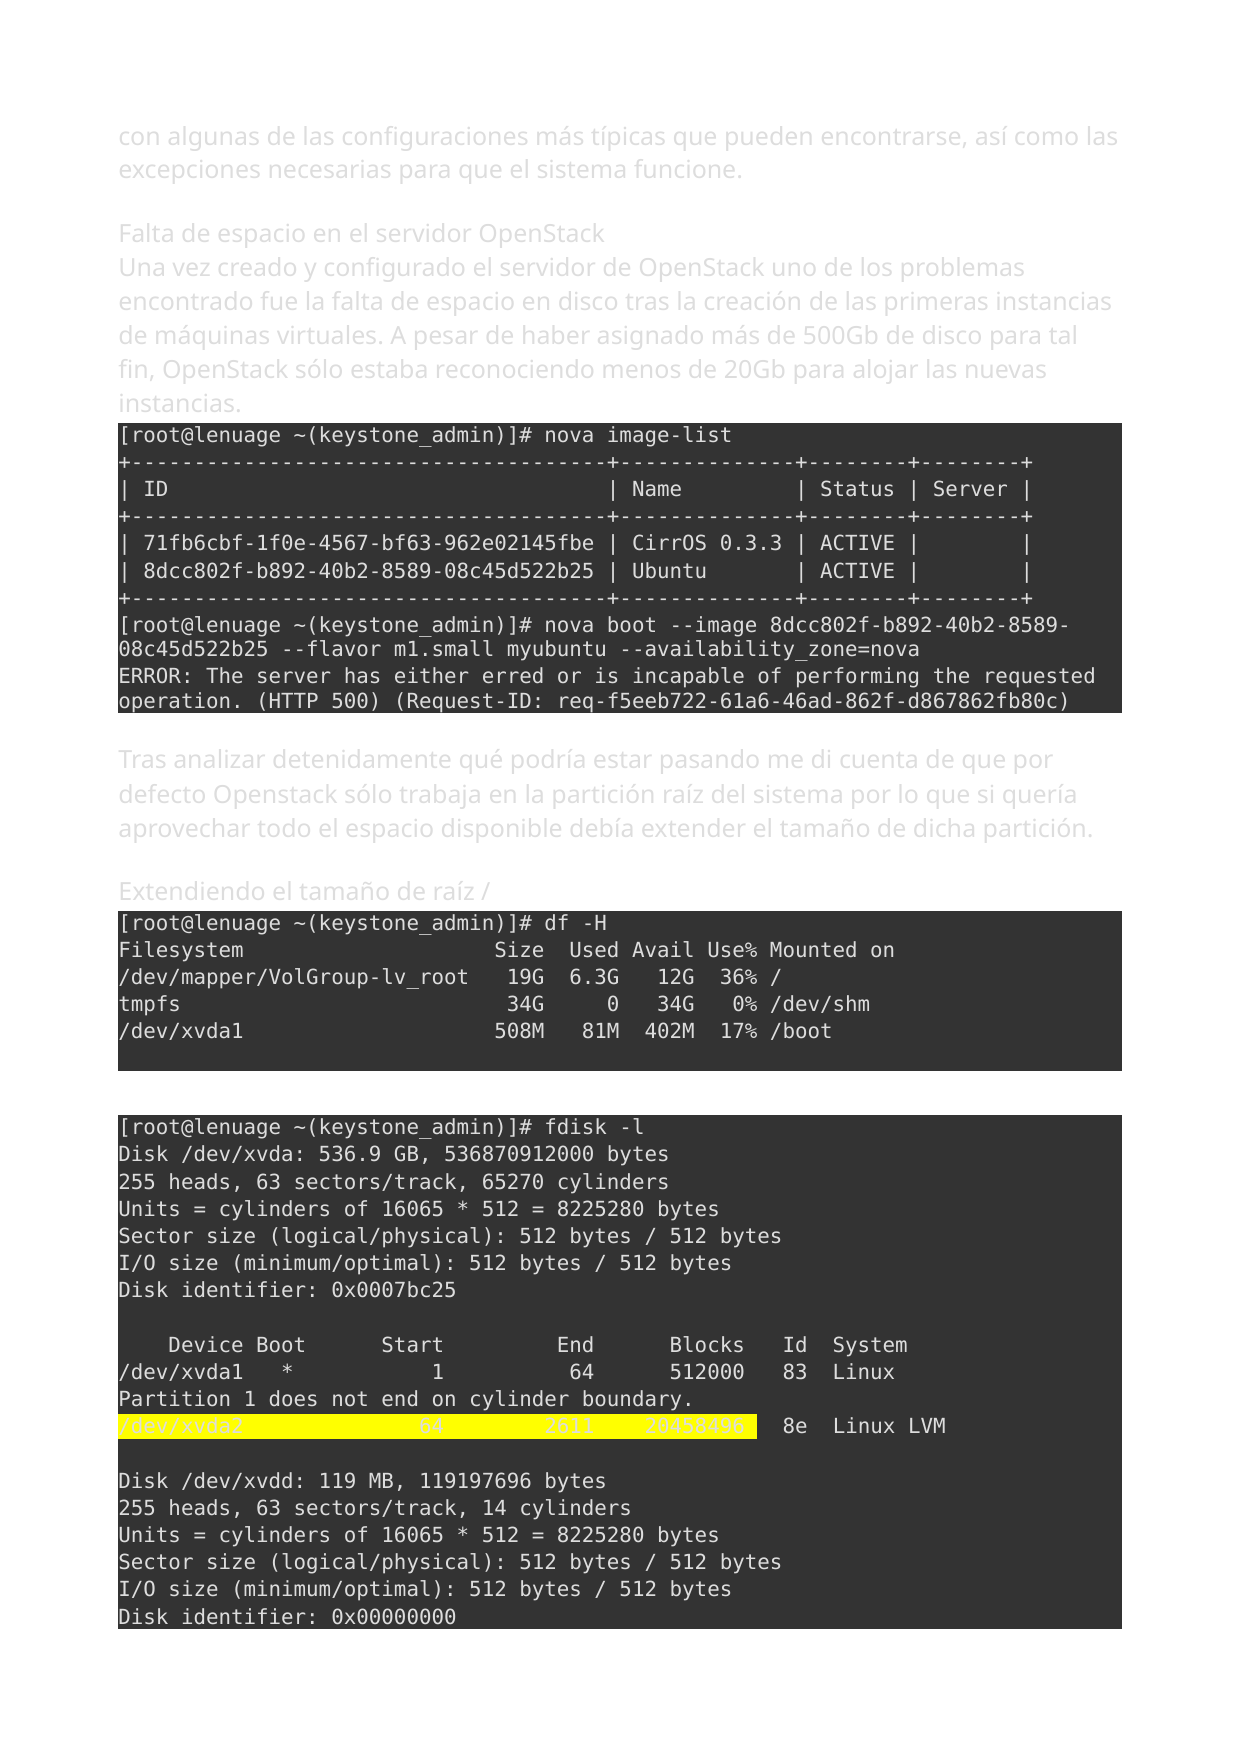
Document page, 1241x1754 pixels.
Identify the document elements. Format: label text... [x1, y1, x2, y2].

text Disk identifier: 0x0007bc25 [118, 1278, 1122, 1303]
text Sector size (logical/physical): 512 bytes / 512 bytes [118, 1550, 1122, 1574]
text I/O size (minimum/optimal): 512 bytes / 512 bytes [118, 1251, 1122, 1276]
text con algunas de las configuraciones más típicas que pueden encontrarse, así como las excepciones necesarias para que el sistema funcione. [118, 118, 1122, 186]
text /dev/xvda1 * 1 64 512000 83 Linux [118, 1360, 1122, 1384]
text Units = cylinders of 16065 * 512 = 8225280 bytes [118, 1197, 1122, 1221]
text Device Boot Start End Blocks Id System [118, 1333, 1122, 1357]
text Extendiendo el tamaño de raíz / [118, 873, 1122, 908]
text +--------------------------------------+--------------+--------+--------+ [118, 586, 1122, 610]
text [root@lenuage ~(keystone_admin)]# nova image-list [118, 423, 1122, 447]
text [root@lenuage ~(keystone_admin)]# fdisk -l [118, 1115, 1122, 1139]
text /dev/mapper/VolGroup-lv_root 19G 6.3G 12G 36% / [118, 965, 1122, 989]
text [root@lenuage ~(keystone_admin)]# nova boot --image 8dcc802f-b892-40b2-8589-08c45d522b25 --flavor m1.small myubuntu --availability_zone=nova [118, 613, 1122, 662]
text Disk /dev/xvdd: 119 MB, 119197696 bytes [118, 1469, 1122, 1493]
text | 71fb6cbf-1f0e-4567-bf63-962e02145fbe | CirrOS 0.3.3 | ACTIVE | | [118, 531, 1122, 556]
text ERROR: The server has either erred or is incapable of performing the requested operation. (HTTP 500) (Request-ID: req-f5eeb722-61a6-46ad-862f-d867862fb80c) [118, 664, 1122, 713]
text | 8dcc802f-b892-40b2-8589-08c45d522b25 | Ubuntu | ACTIVE | | [118, 559, 1122, 583]
text Filesystem Size Used Avail Use% Mounted on [118, 938, 1122, 962]
text Partition 1 does not end on cylinder boundary. [118, 1387, 1122, 1411]
text /dev/xvda2 64 2611 20458496 8e Linux LVM [118, 1414, 1122, 1439]
text Tras analizar detenidamente qué podría estar pasando me di cuenta de que por defecto Openstack sólo trabaja en la partición raíz del sistema por lo que si quería aprovechar todo el espacio disponible debía extender el tamaño de dicha partición. [118, 742, 1122, 844]
text 255 heads, 63 sectors/track, 14 cylinders [118, 1496, 1122, 1520]
text Disk identifier: 0x00000000 [118, 1605, 1122, 1629]
text Falta de espacio en el servidor OpenStack [118, 215, 1122, 249]
text +--------------------------------------+--------------+--------+--------+ [118, 450, 1122, 474]
text 255 heads, 63 sectors/track, 65270 cylinders [118, 1170, 1122, 1194]
text +--------------------------------------+--------------+--------+--------+ [118, 504, 1122, 528]
text Disk /dev/xvda: 536.9 GB, 536870912000 bytes [118, 1142, 1122, 1167]
text [root@lenuage ~(keystone_admin)]# df -H [118, 911, 1122, 935]
text Sector size (logical/physical): 512 bytes / 512 bytes [118, 1224, 1122, 1248]
text Una vez creado y configurado el servidor de OpenStack uno de los problemas encontrado fue la falta de espacio en disco tras la creación de las primeras instancias de máquinas virtuales. A pesar de haber asignado más de 500Gb de disco para tal fin, OpenStack sólo estaba reconociendo menos de 20Gb para alojar las nuevas instancias. [118, 249, 1122, 420]
text tmpfs 34G 0 34G 0% /dev/shm [118, 992, 1122, 1016]
text /dev/xvda1 508M 81M 402M 17% /boot [118, 1019, 1122, 1043]
text | ID | Name | Status | Server | [118, 477, 1122, 501]
text I/O size (minimum/optimal): 512 bytes / 512 bytes [118, 1577, 1122, 1602]
text Units = cylinders of 16065 * 512 = 8225280 bytes [118, 1523, 1122, 1547]
